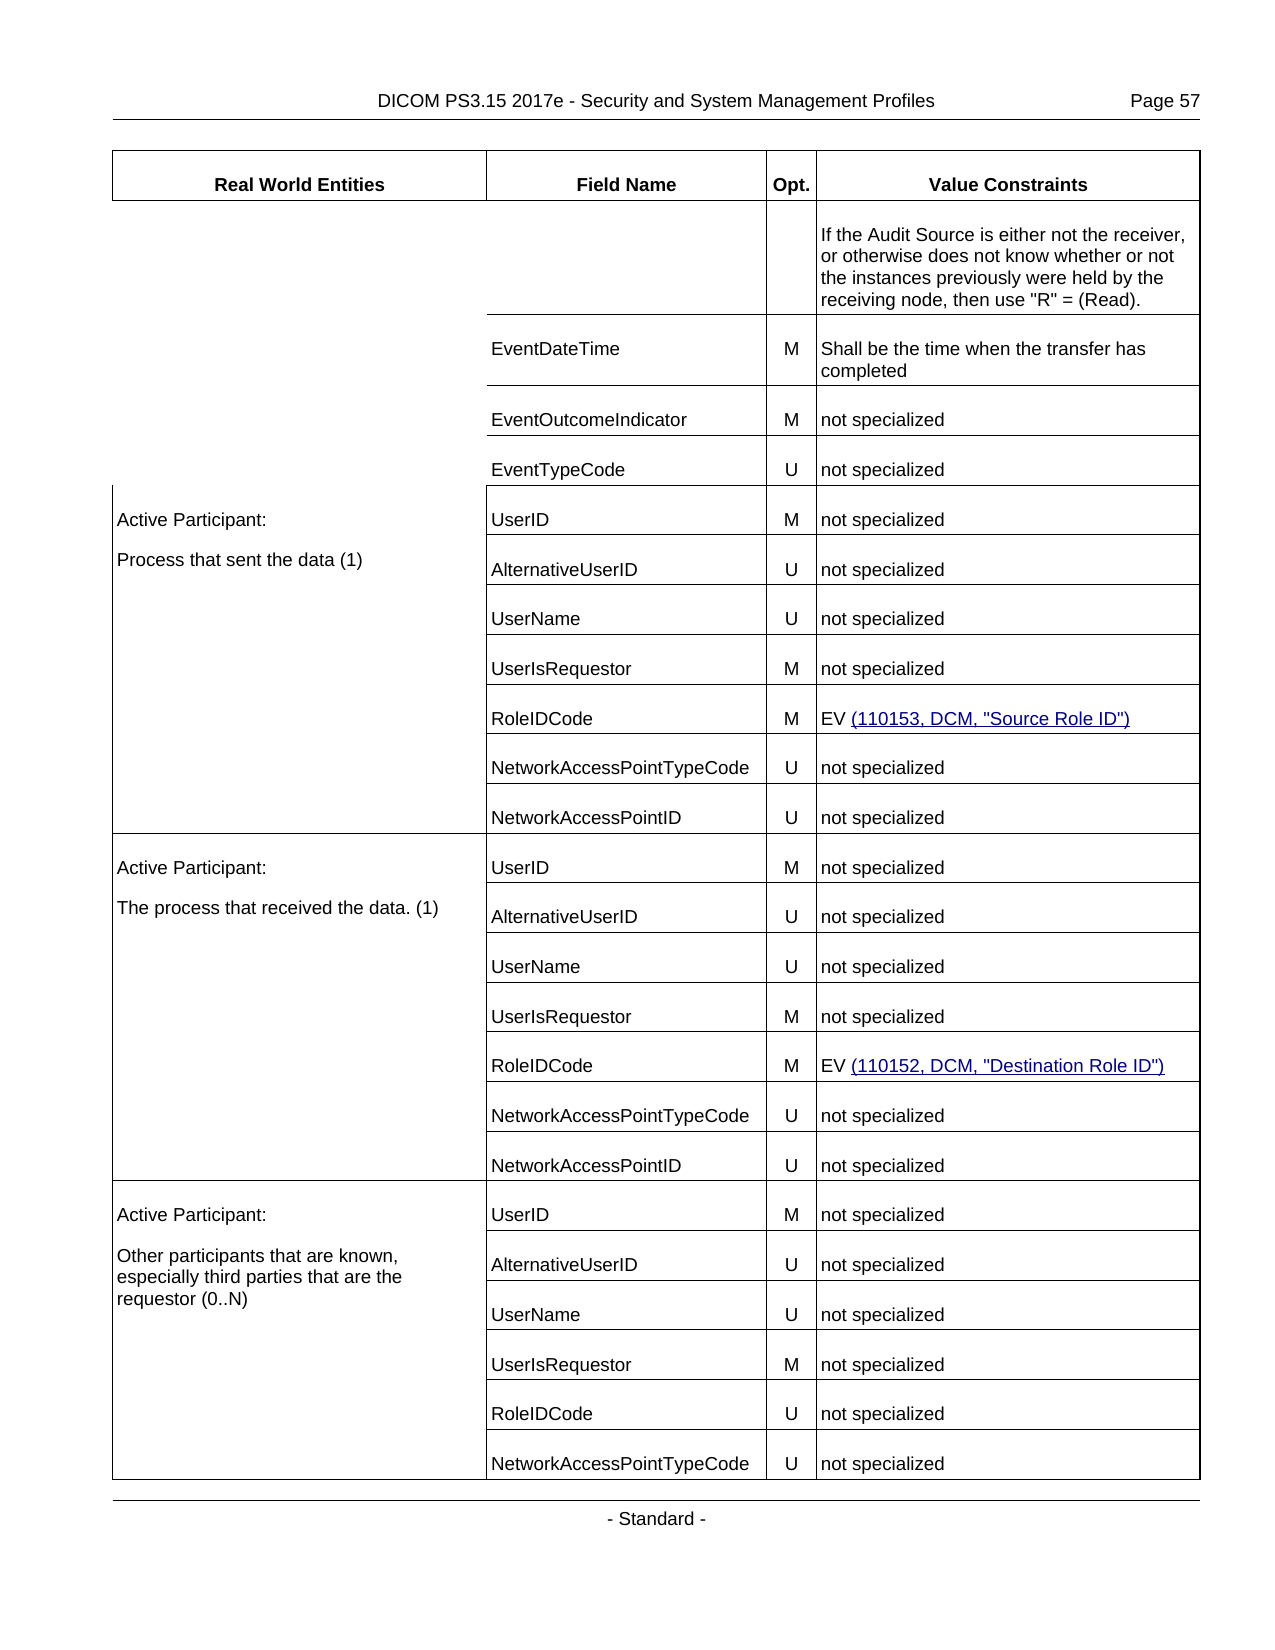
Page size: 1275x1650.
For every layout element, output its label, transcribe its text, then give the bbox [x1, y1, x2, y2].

table_cell EventOutcomeIndicator [487, 386, 766, 435]
table_cell not specialized [817, 1082, 1199, 1131]
table_cell M [767, 486, 816, 534]
table_cell not specialized [817, 1281, 1199, 1329]
table_header Real World Entities [113, 151, 486, 200]
table_cell M [767, 635, 816, 683]
table_cell not specialized [817, 436, 1199, 485]
table_cell UserIsRequestor [487, 983, 766, 1031]
table_cell not specialized [817, 834, 1199, 882]
table_cell M [767, 1032, 816, 1081]
table_cell U [767, 1430, 816, 1478]
table_cell U [767, 883, 816, 932]
table_header Field Name [487, 151, 766, 200]
table_cell not specialized [817, 1330, 1199, 1379]
table_cell U [767, 535, 816, 584]
table_cell not specialized [817, 883, 1199, 932]
table_cell UserName [487, 585, 766, 634]
table_cell not specialized [817, 635, 1199, 683]
table_cell If the Audit Source is either not the receiver, or otherwise does not know whether or not the instances previously were held by the receiving node, then use "R" = (Read). [817, 201, 1199, 314]
table_cell Active Participant: The process that received the data. (1) [113, 834, 486, 1180]
table_cell EventDateTime [487, 315, 766, 385]
table_cell M [767, 1330, 816, 1379]
table_cell not specialized [817, 1430, 1199, 1478]
table_cell RoleIDCode [487, 685, 766, 733]
table_cell NetworkAccessPointTypeCode [487, 734, 766, 783]
table_cell U [767, 1380, 816, 1429]
table_cell not specialized [817, 784, 1199, 832]
table_cell RoleIDCode [487, 1032, 766, 1081]
table_cell EventTypeCode [487, 436, 766, 485]
table_cell UserID [487, 834, 766, 882]
table_cell not specialized [817, 486, 1199, 534]
table_cell U [767, 436, 816, 485]
table_cell [487, 201, 766, 314]
table_cell not specialized [817, 1380, 1199, 1429]
table_cell UserName [487, 933, 766, 982]
table_cell AlternativeUserID [487, 883, 766, 932]
table_cell U [767, 1082, 816, 1131]
table_cell NetworkAccessPointTypeCode [487, 1430, 766, 1478]
table_cell Shall be the time when the transfer has completed [817, 315, 1199, 385]
table_cell NetworkAccessPointTypeCode [487, 1082, 766, 1131]
table_cell EV (110152, DCM, "Destination Role ID") [817, 1032, 1199, 1081]
table_cell not specialized [817, 585, 1199, 634]
table_cell not specialized [817, 1181, 1199, 1230]
table_cell U [767, 1281, 816, 1329]
table_cell U [767, 1132, 816, 1180]
table_cell not specialized [817, 1132, 1199, 1180]
table_cell M [767, 386, 816, 435]
table_cell U [767, 734, 816, 783]
table_cell UserIsRequestor [487, 1330, 766, 1379]
table_cell not specialized [817, 1231, 1199, 1280]
table_cell UserIsRequestor [487, 635, 766, 683]
table_cell AlternativeUserID [487, 1231, 766, 1280]
table_cell M [767, 685, 816, 733]
table_cell M [767, 1181, 816, 1230]
table_cell EV (110153, DCM, "Source Role ID") [817, 685, 1199, 733]
table_cell U [767, 784, 816, 832]
table_cell U [767, 1231, 816, 1280]
table_cell M [767, 315, 816, 385]
table_cell NetworkAccessPointID [487, 1132, 766, 1180]
table_cell not specialized [817, 983, 1199, 1031]
table_header Value Constraints [817, 151, 1199, 200]
table_header Opt. [767, 151, 816, 200]
table_cell Active Participant: Other participants that are known, especially third parties that are the requestor (0..N) [113, 1181, 486, 1478]
table_cell [767, 201, 816, 314]
table_cell RoleIDCode [487, 1380, 766, 1429]
table_cell U [767, 933, 816, 982]
table_cell M [767, 834, 816, 882]
table_cell not specialized [817, 386, 1199, 435]
table_cell Active Participant: Process that sent the data (1) [113, 485, 486, 832]
table_cell M [767, 983, 816, 1031]
table_cell not specialized [817, 933, 1199, 982]
table_cell UserID [487, 486, 766, 534]
table_cell AlternativeUserID [487, 535, 766, 584]
table_cell UserID [487, 1181, 766, 1230]
table_cell not specialized [817, 535, 1199, 584]
table_cell U [767, 585, 816, 634]
table_cell NetworkAccessPointID [487, 784, 766, 832]
table_cell not specialized [817, 734, 1199, 783]
table_cell UserName [487, 1281, 766, 1329]
